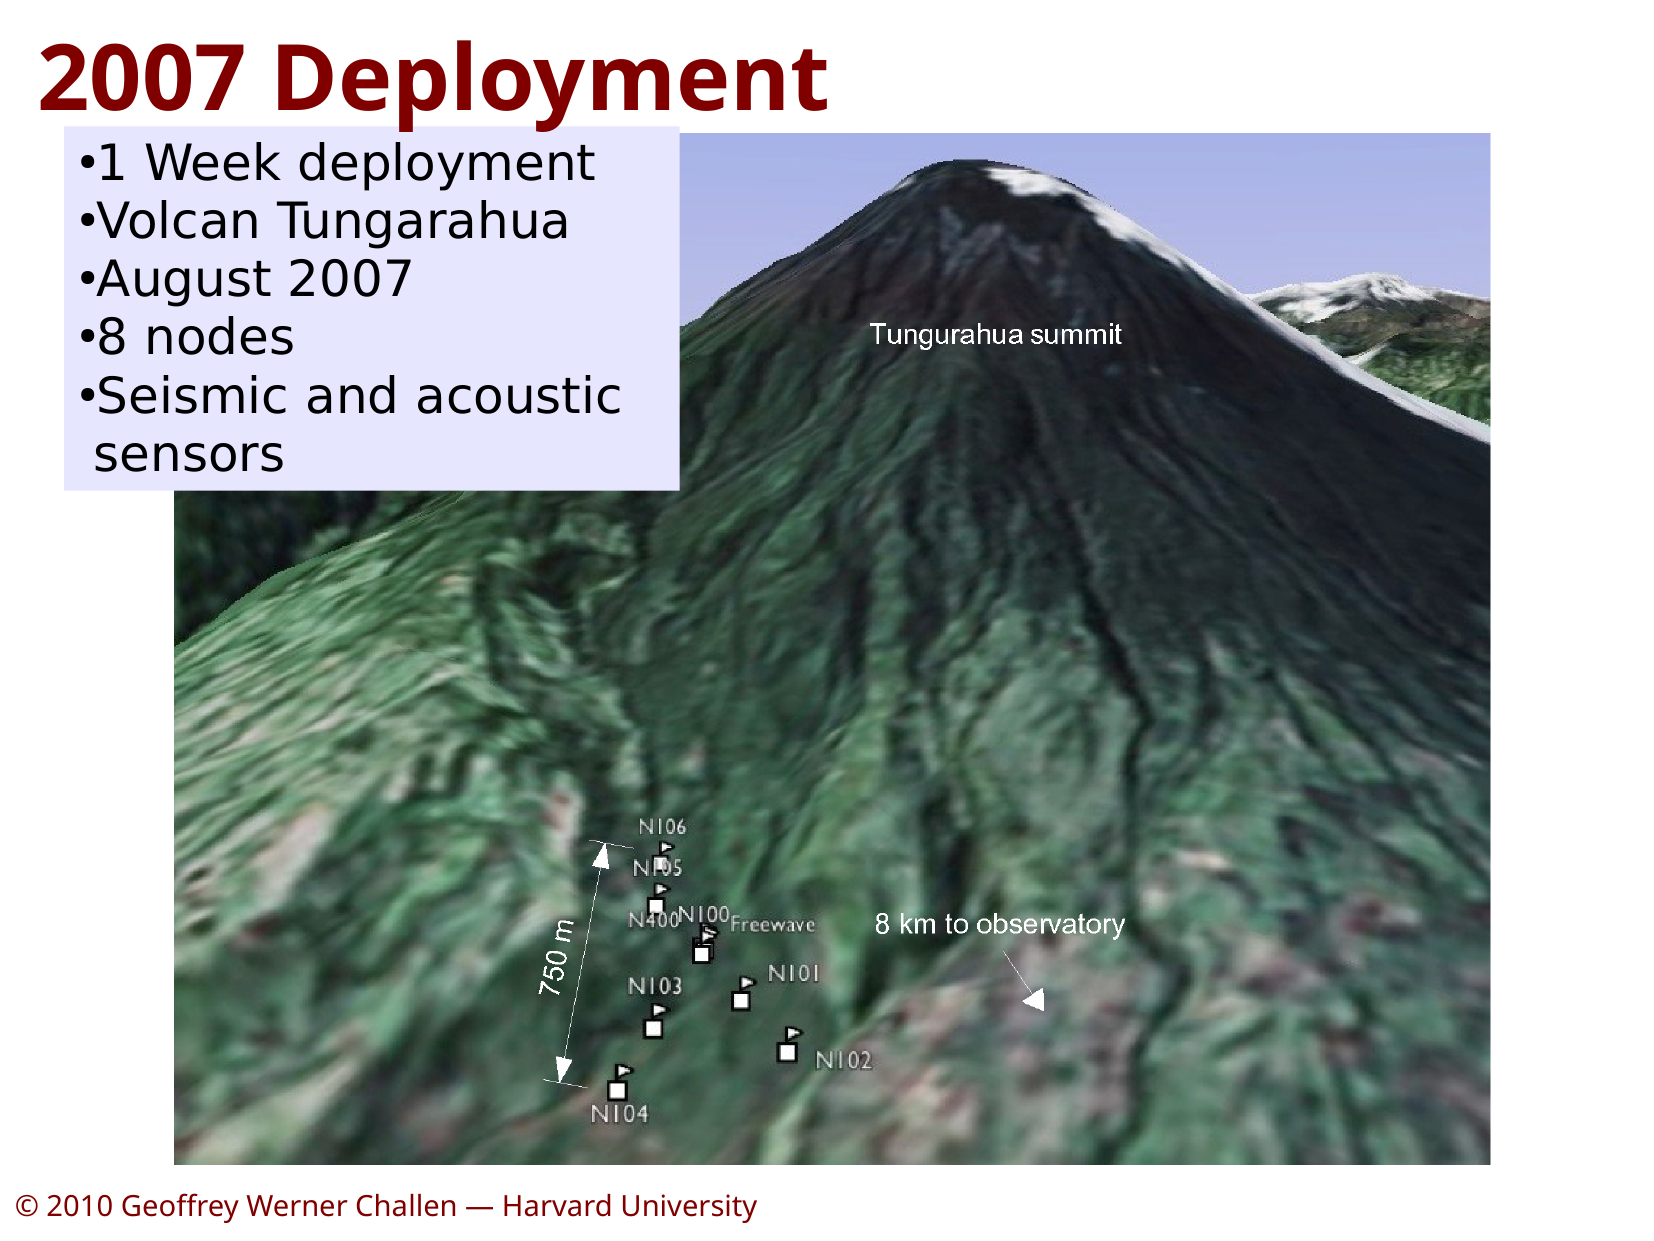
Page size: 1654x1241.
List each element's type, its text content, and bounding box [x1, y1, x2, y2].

picture [174, 151, 1491, 1165]
title 2007 Deployment [0, 0, 1654, 151]
text_box 1 Week deployment Volcan Tungarahua August 2007 8 nodes Seismic and acoustic sensors [64, 151, 680, 491]
